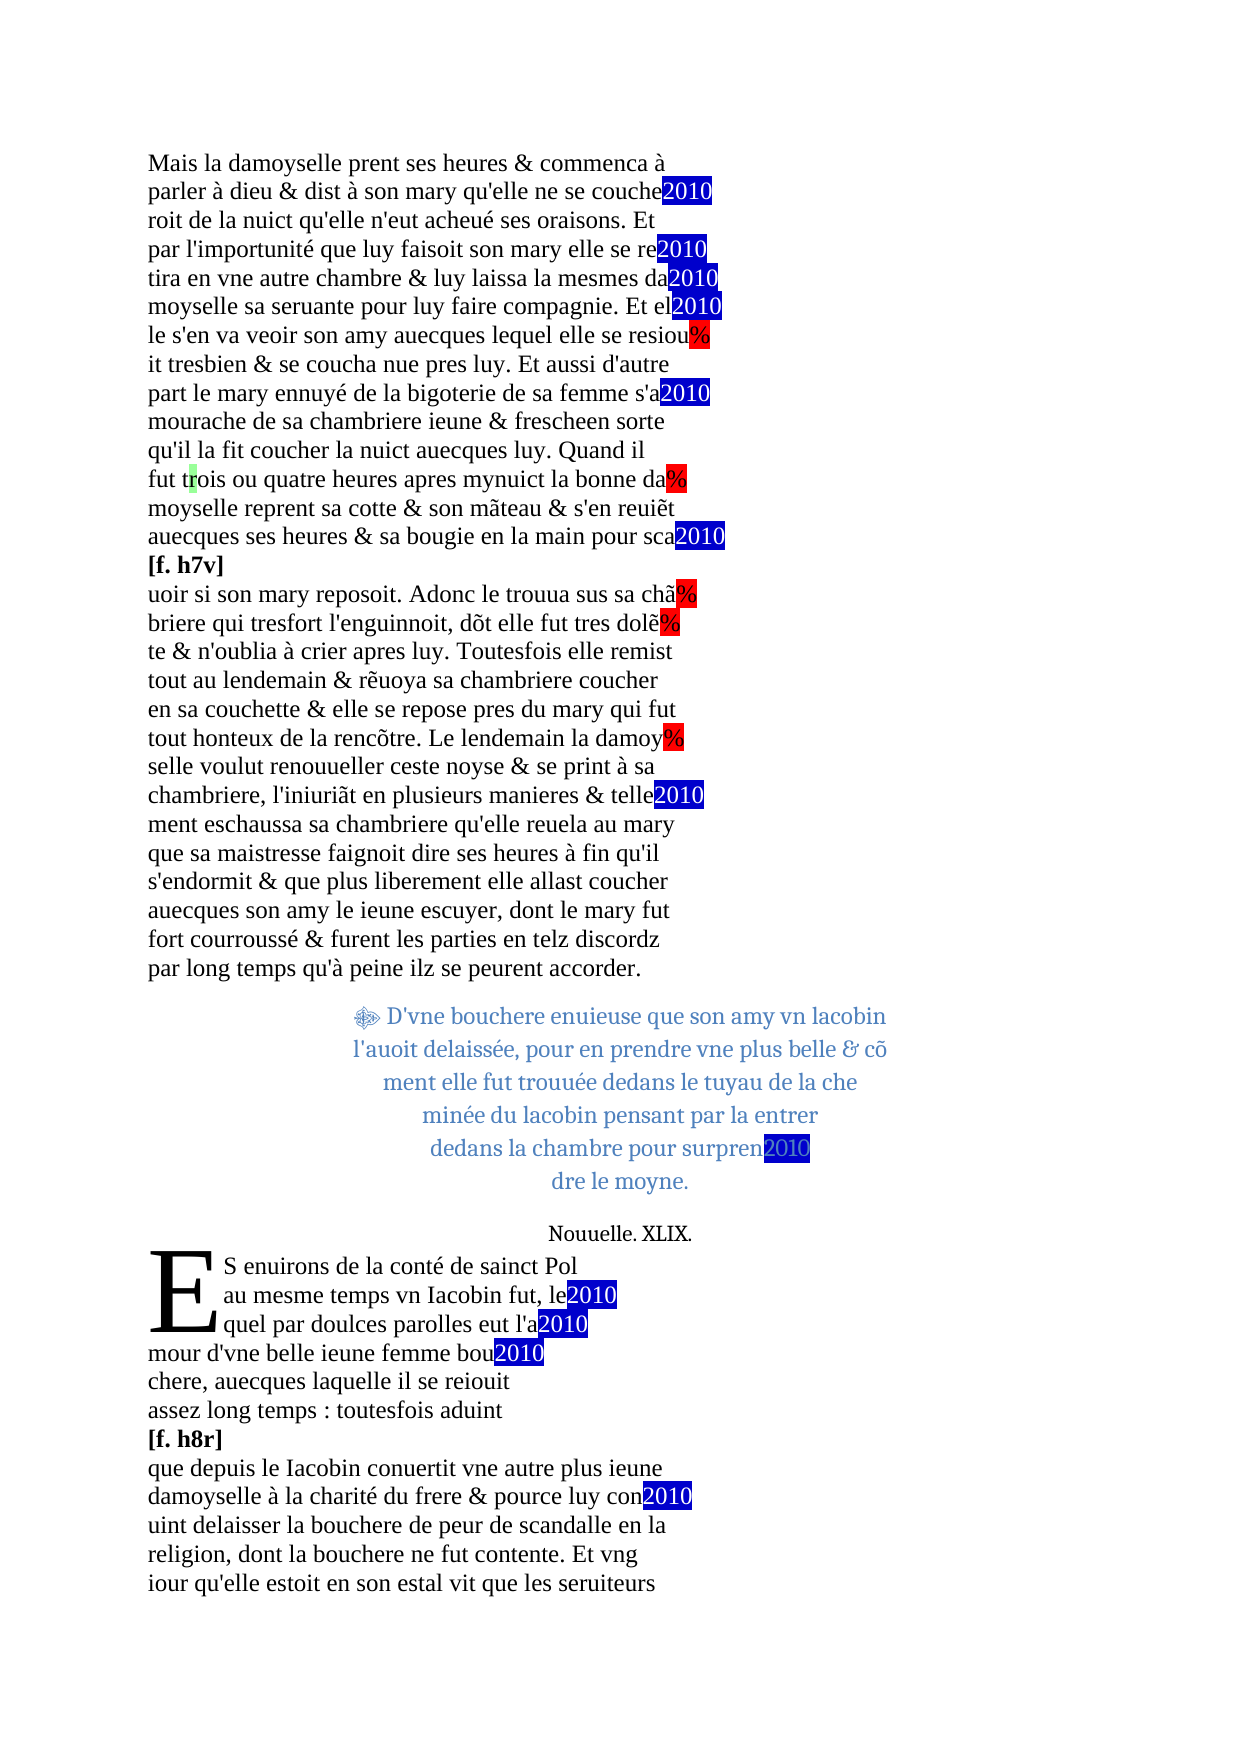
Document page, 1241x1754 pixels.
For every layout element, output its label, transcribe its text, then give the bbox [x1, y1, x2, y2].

text ES enuirons de la conté de sainct Pol au mesme temps vn Iacobin fut, le2010 quel par doulces parolles eut l'a2010 mour d'vne belle ieune femme bou2010 chere, auecques laquelle il se reiouit assez long temps : toutesfois aduint [f. h8r] que depuis le Iacobin conuertit vne autre plus ieune damoyselle à la charité du frere & pource luy con2010 uint delaisser la bouchere de peur de scandalle en la religion, dont la bouchere ne fut contente. Et vng iour qu'elle estoit en son estal vit que les seruiteurs [148, 1251, 1093, 1596]
subtitle Nouuelle. XLIX. [148, 1221, 1093, 1247]
subtitle ❧ D'vne bouchere enuieuse que son amy vn lacobin l'auoit delaissée, pour en prendre vne plus belle & cõ ment elle fut trouuée dedans le tuyau de la che minée du lacobin pensant par la entrer dedans la chambre pour surpren2010 dre le moyne. [148, 1002, 1093, 1196]
text Mais la damoyselle prent ses heures & commenca à parler à dieu & dist à son mary qu'elle ne se couche2010 roit de la nuict qu'elle n'eut acheué ses oraisons. Et par l'importunité que luy faisoit son mary elle se re2010 tira en vne autre chambre & luy laissa la mesmes da2010 moyselle sa seruante pour luy faire compagnie. Et el2010 le s'en va veoir son amy auecques lequel elle se resiou% it tresbien & se coucha nue pres luy. Et aussi d'autre part le mary ennuyé de la bigoterie de sa femme s'a2010 mourache de sa chambriere ieune & frescheen sorte qu'il la fit coucher la nuict auecques luy. Quand il fut trois ou quatre heures apres mynuict la bonne da% moyselle reprent sa cotte & son mãteau & s'en reuiẽt auecques ses heures & sa bougie en la main pour sca2010 [f. h7v] uoir si son mary reposoit. Adonc le trouua sus sa chã% briere qui tresfort l'enguinnoit, dõt elle fut tres dolẽ% te & n'oublia à crier apres luy. Toutesfois elle remist tout au lendemain & rẽuoya sa chambriere coucher en sa couchette & elle se repose pres du mary qui fut tout honteux de la rencõtre. Le lendemain la damoy% selle voulut renouueller ceste noyse & se print à sa chambriere, l'iniuriãt en plusieurs manieres & telle2010 ment eschaussa sa chambriere qu'elle reuela au mary que sa maistresse faignoit dire ses heures à fin qu'il s'endormit & que plus liberement elle allast coucher auecques son amy le ieune escuyer, dont le mary fut fort courroussé & furent les parties en telz discordz par long temps qu'à peine ilz se peurent accorder. [148, 148, 1093, 981]
